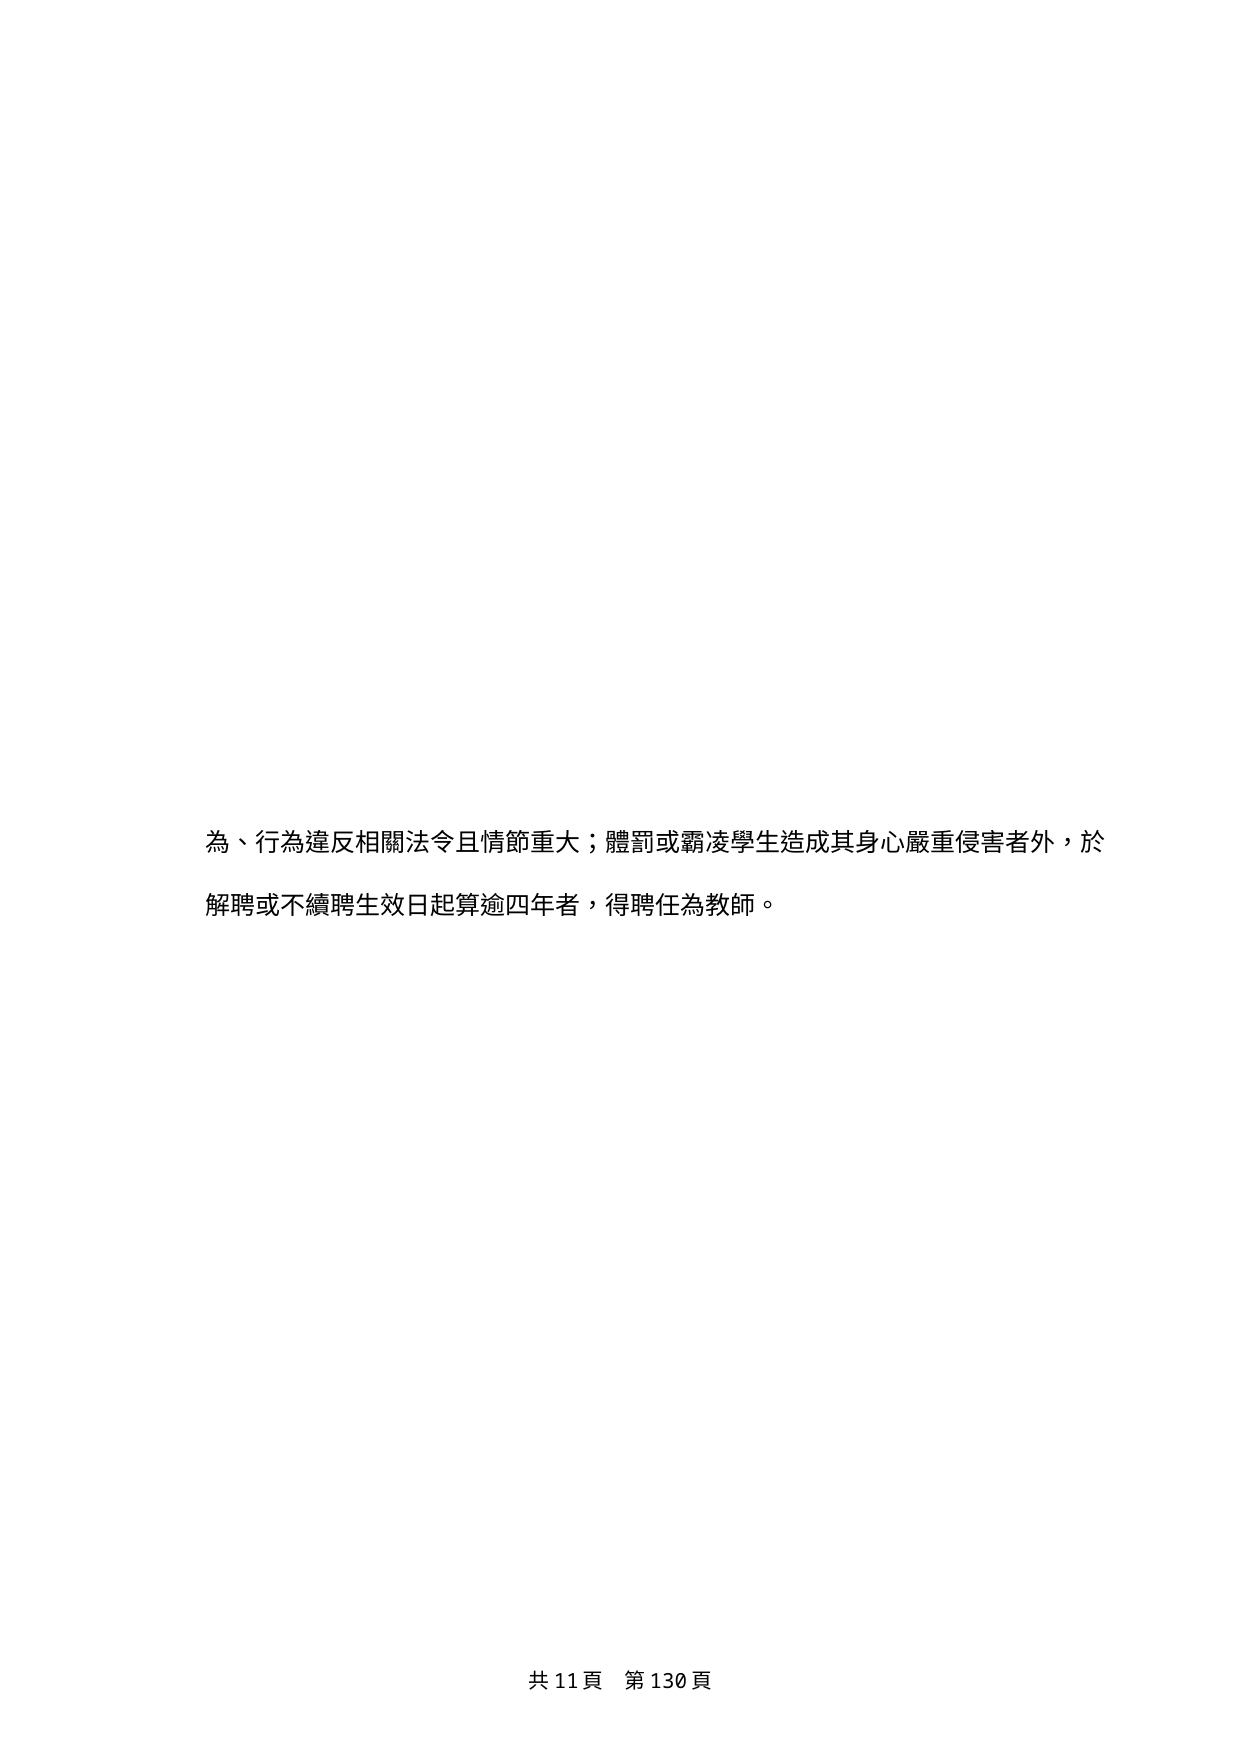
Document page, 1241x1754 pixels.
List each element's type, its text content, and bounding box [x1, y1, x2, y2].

text 為、行為違反相關法令且情節重大；體罰或霸凌學生造成其身心嚴重侵害者外，於解聘或不續聘生效日起算逾四年者，得聘任為教師。 [206, 799, 1122, 924]
